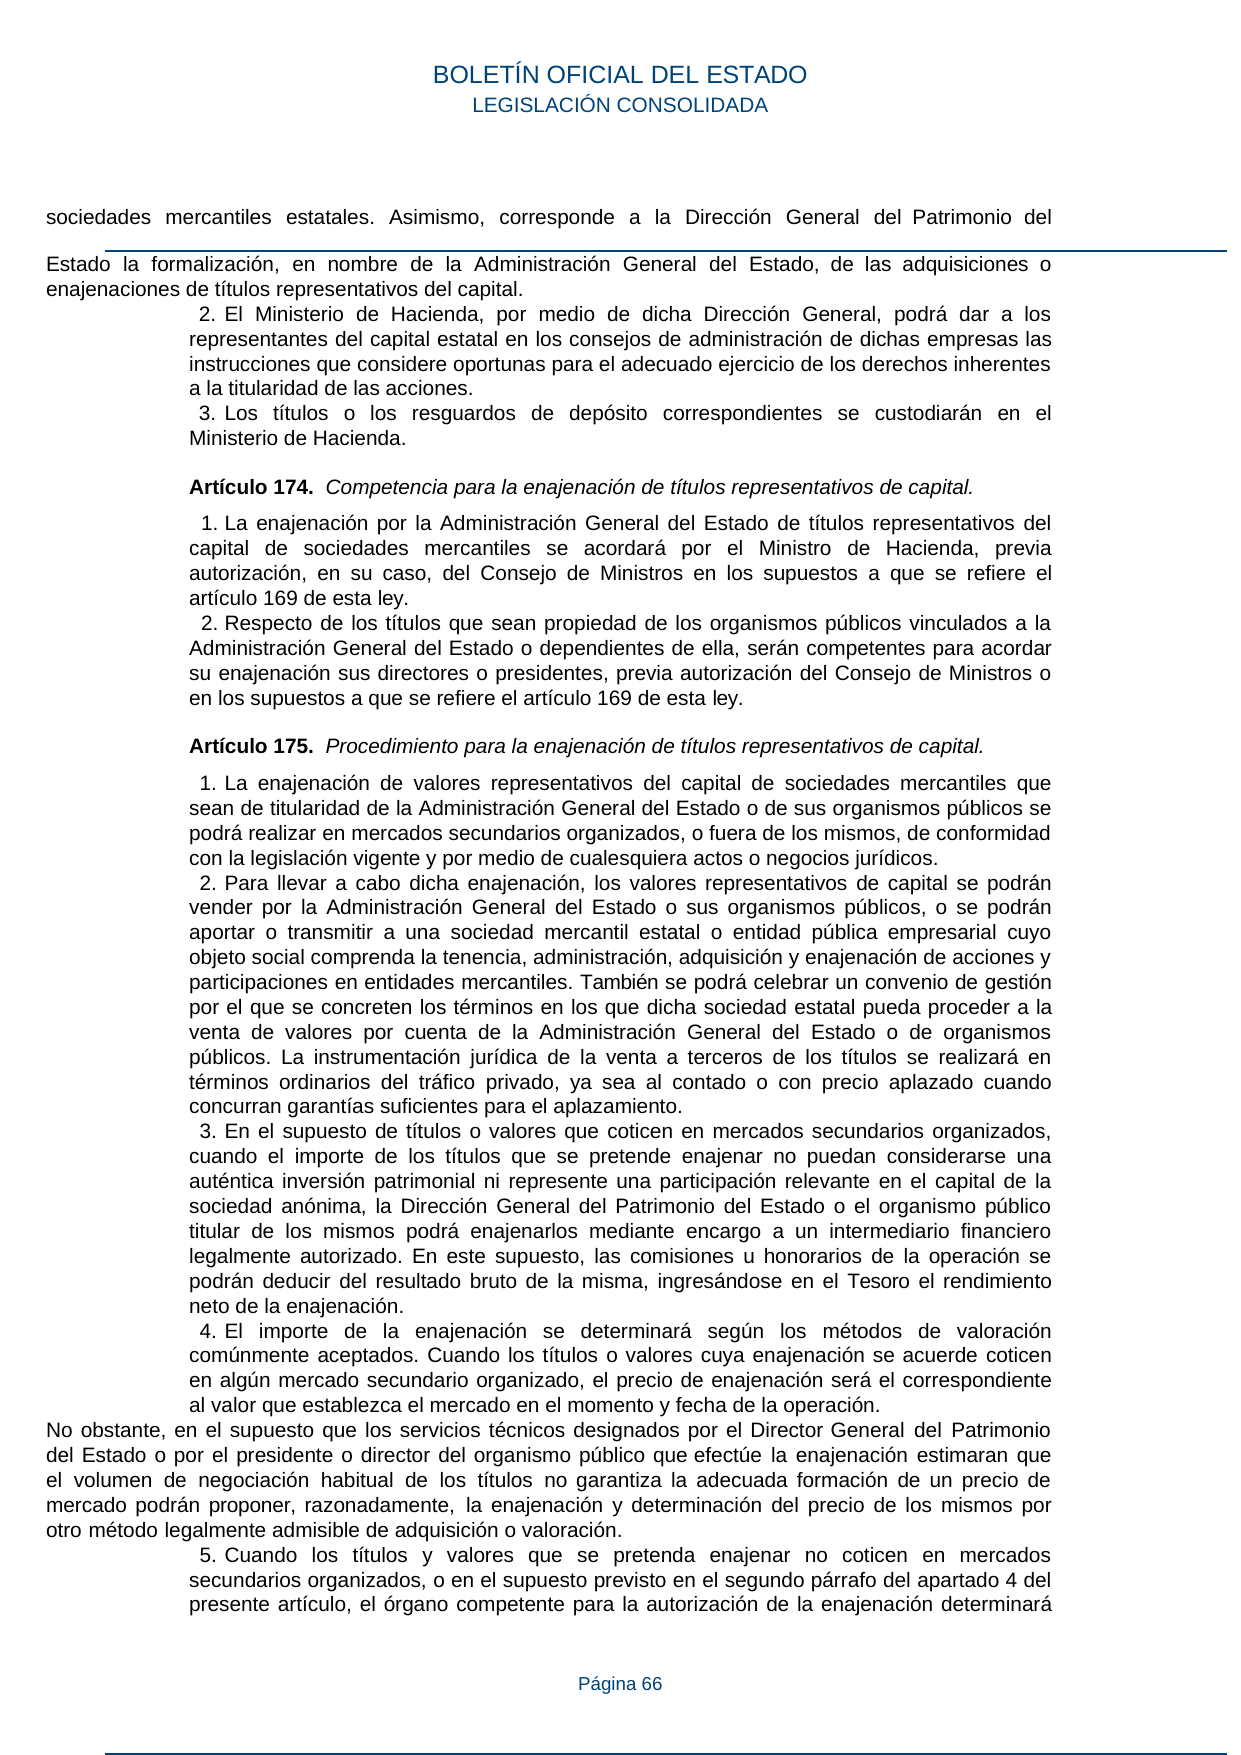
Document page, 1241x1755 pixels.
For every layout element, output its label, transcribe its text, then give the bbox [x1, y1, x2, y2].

list En el supuesto de títulos o valores que coticen en mercados secundarios organizados, cuando el importe de los títulos que se pretende enajenar no puedan considerarse una auténtica inversión patrimonial ni represente una participación relevante en el capital de la sociedad anónima, la Dirección General del Patrimonio del Estado o el organismo público titular de los mismos podrá enajenarlos mediante encargo a un intermediario financiero legalmente autorizado. En este supuesto, las comisiones u honorarios de la operación se podrán deducir del resultado bruto de la misma, ingresándose en el Tesoro el rendimiento neto de la enajenación. [164, 1119, 1052, 1317]
text Artículo 175. Procedimiento para la enajenación de títulos representativos de capital. [189, 734, 1195, 758]
list Cuando los títulos y valores que se pretenda enajenar no coticen en mercados secundarios organizados, o en el supuesto previsto en el segundo párrafo del apartado 4 del presente artículo, el órgano competente para la autorización de la enajenación determinará [164, 1542, 1052, 1616]
list Respecto de los títulos que sean propiedad de los organismos públicos vinculados a la Administración General del Estado o dependientes de ella, serán competentes para acordar su enajenación sus directores o presidentes, previa autorización del Consejo de Ministros o en los supuestos a que se refiere el artículo 169 de esta ley. [165, 611, 1052, 709]
text sociedades mercantiles estatales. Asimismo, corresponde a la Dirección General del Patrimonio del Estado la formalización, en nombre de la Administración General del Estado, de las adquisiciones o enajenaciones de títulos representativos del capital. [46, 205, 1052, 301]
list El Ministerio de Hacienda, por medio de dicha Dirección General, podrá dar a los representantes del capital estatal en los consejos de administración de dichas empresas las instrucciones que considere oportunas para el adecuado ejercicio de los derechos inherentes a la titularidad de las acciones. [163, 302, 1052, 400]
text No obstante, en el supuesto que los servicios técnicos designados por el Director General del Patrimonio del Estado o por el presidente o director del organismo público que efectúe la enajenación estimaran que el volumen de negociación habitual de los títulos no garantiza la adecuada formación de un precio de mercado podrán proponer, razonadamente, la enajenación y determinación del precio de los mismos por otro método legalmente admisible de adquisición o valoración. [46, 1418, 1052, 1542]
list La enajenación por la Administración General del Estado de títulos representativos del capital de sociedades mercantiles se acordará por el Ministro de Hacienda, previa autorización, en su caso, del Consejo de Ministros en los supuestos a que se refiere el artículo 169 de esta ley. [165, 511, 1052, 610]
list La enajenación de valores representativos del capital de sociedades mercantiles que sean de titularidad de la Administración General del Estado o de sus organismos públicos se podrá realizar en mercados secundarios organizados, o fuera de los mismos, de conformidad con la legislación vigente y por medio de cualesquiera actos o negocios jurídicos. [164, 771, 1052, 869]
list Los títulos o los resguardos de depósito correspondientes se custodiarán en el Ministerio de Hacienda. [163, 401, 1052, 450]
list Para llevar a cabo dicha enajenación, los valores representativos de capital se podrán vender por la Administración General del Estado o sus organismos públicos, o se podrán aportar o transmitir a una sociedad mercantil estatal o entidad pública empresarial cuyo objeto social comprenda la tenencia, administración, adquisición y enajenación de acciones y participaciones en entidades mercantiles. También se podrá celebrar un convenio de gestión por el que se concreten los términos en los que dicha sociedad estatal pueda proceder a la venta de valores por cuenta de la Administración General del Estado o de organismos públicos. La instrumentación jurídica de la venta a terceros de los títulos se realizará en términos ordinarios del tráfico privado, ya sea al contado o con precio aplazado cuando concurran garantías suficientes para el aplazamiento. [164, 870, 1052, 1118]
list El importe de la enajenación se determinará según los métodos de valoración comúnmente aceptados. Cuando los títulos o valores cuya enajenación se acuerde coticen en algún mercado secundario organizado, el precio de enajenación será el correspondiente al valor que establezca el mercado en el momento y fecha de la operación. [164, 1318, 1052, 1417]
text Artículo 174. Competencia para la enajenación de títulos representativos de capital. [189, 474, 1195, 498]
